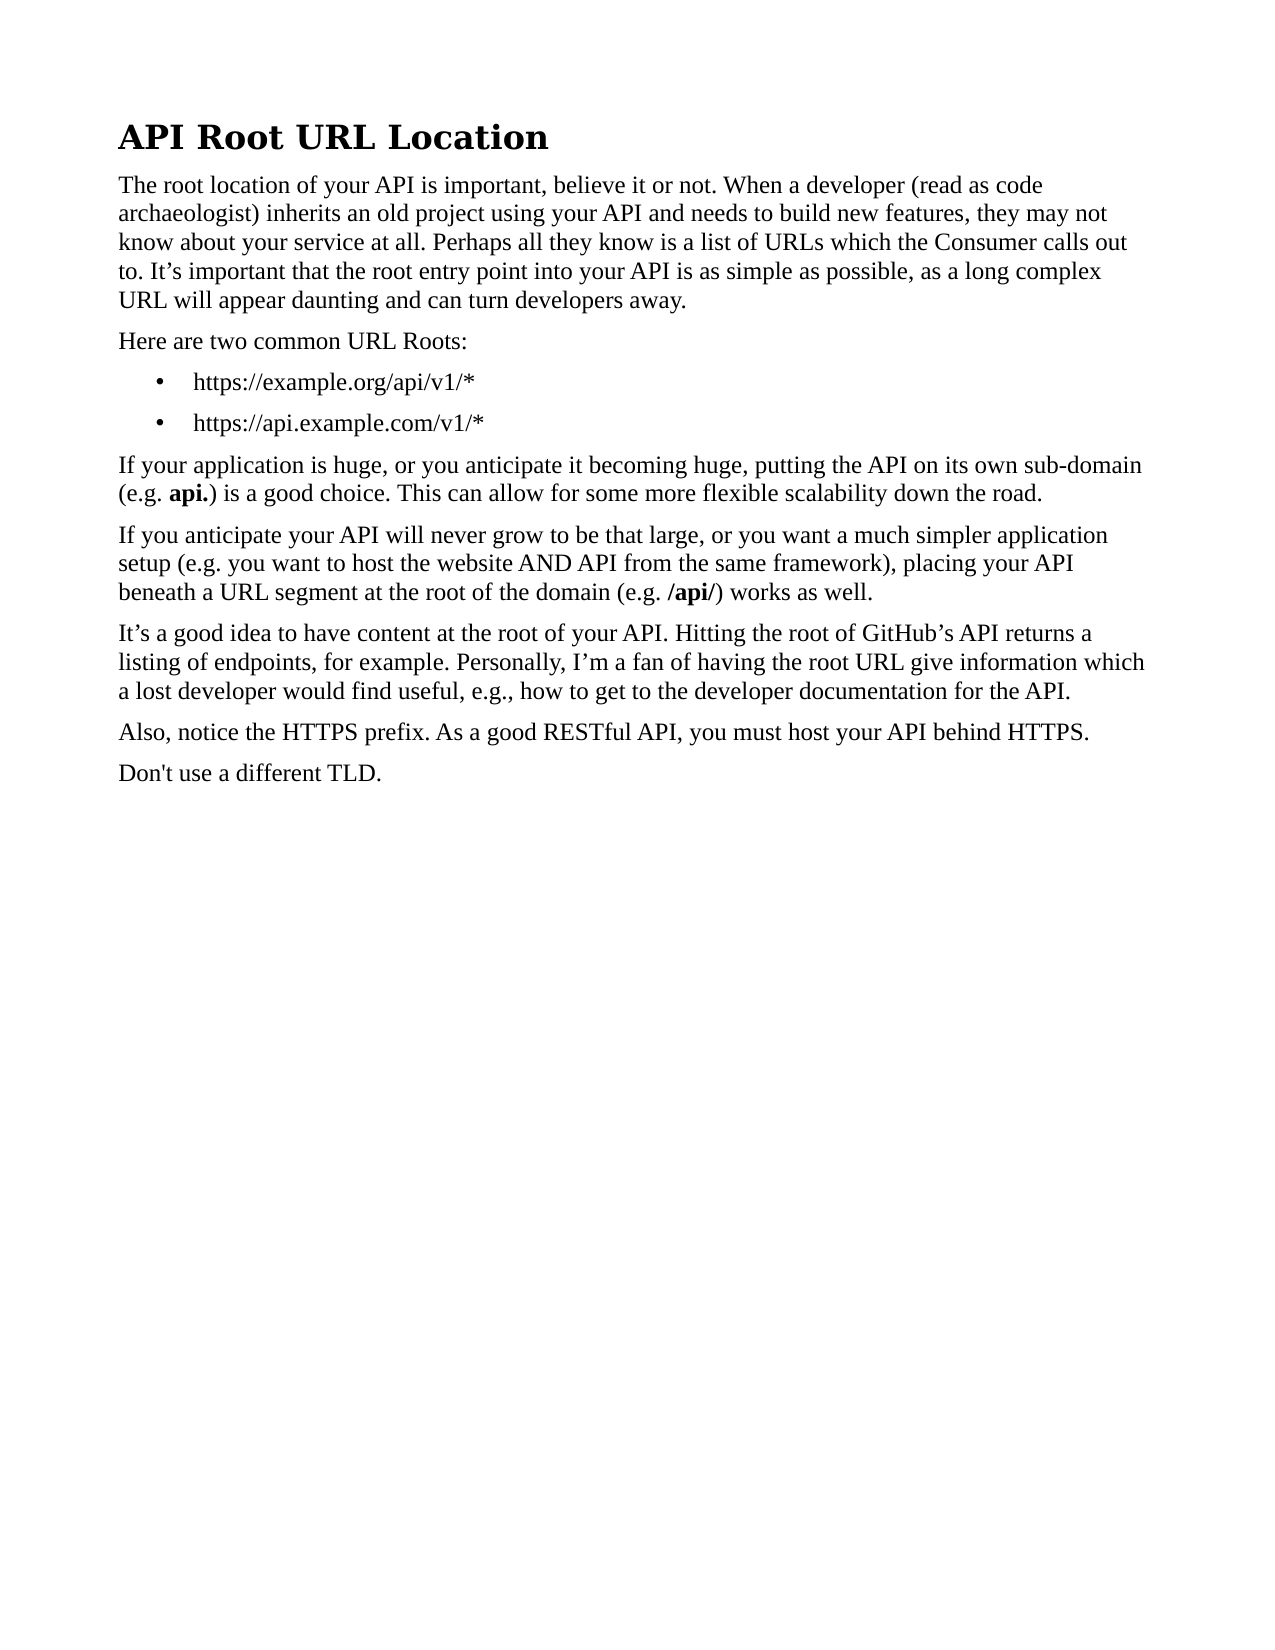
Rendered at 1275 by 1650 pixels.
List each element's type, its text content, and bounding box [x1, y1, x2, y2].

subtitle API Root URL Location [118, 118, 1157, 157]
text Here are two common URL Roots: [118, 326, 1157, 355]
text Don't use a different TLD. [118, 758, 1157, 787]
text It’s a good idea to have content at the root of your API. Hitting the root of GitHub’s API returns a listing of endpoints, for example. Personally, I’m a fan of having the root URL give information which a lost developer would find useful, e.g., how to get to the developer documentation for the API. [118, 618, 1157, 705]
text If you anticipate your API will never grow to be that large, or you want a much simpler application setup (e.g. you want to host the website AND API from the same framework), placing your API beneath a URL segment at the root of the domain (e.g. /api/) works as well. [118, 520, 1157, 606]
text The root location of your API is important, believe it or not. When a developer (read as code archaeologist) inherits an old project using your API and needs to build new features, they may not know about your service at all. Perhaps all they know is a list of URLs which the Consumer calls out to. It’s important that the root entry point into your API is as simple as possible, as a long complex URL will appear daunting and can turn developers away. [118, 170, 1157, 313]
list https://api.example.com/v1/* [156, 408, 1157, 437]
list https://example.org/api/v1/* [156, 367, 1157, 396]
text Also, notice the HTTPS prefix. As a good RESTful API, you must host your API behind HTTPS. [118, 717, 1157, 746]
text If your application is huge, or you anticipate it becoming huge, putting the API on its own sub-domain (e.g. api.) is a good choice. This can allow for some more flexible scalability down the road. [118, 450, 1157, 507]
